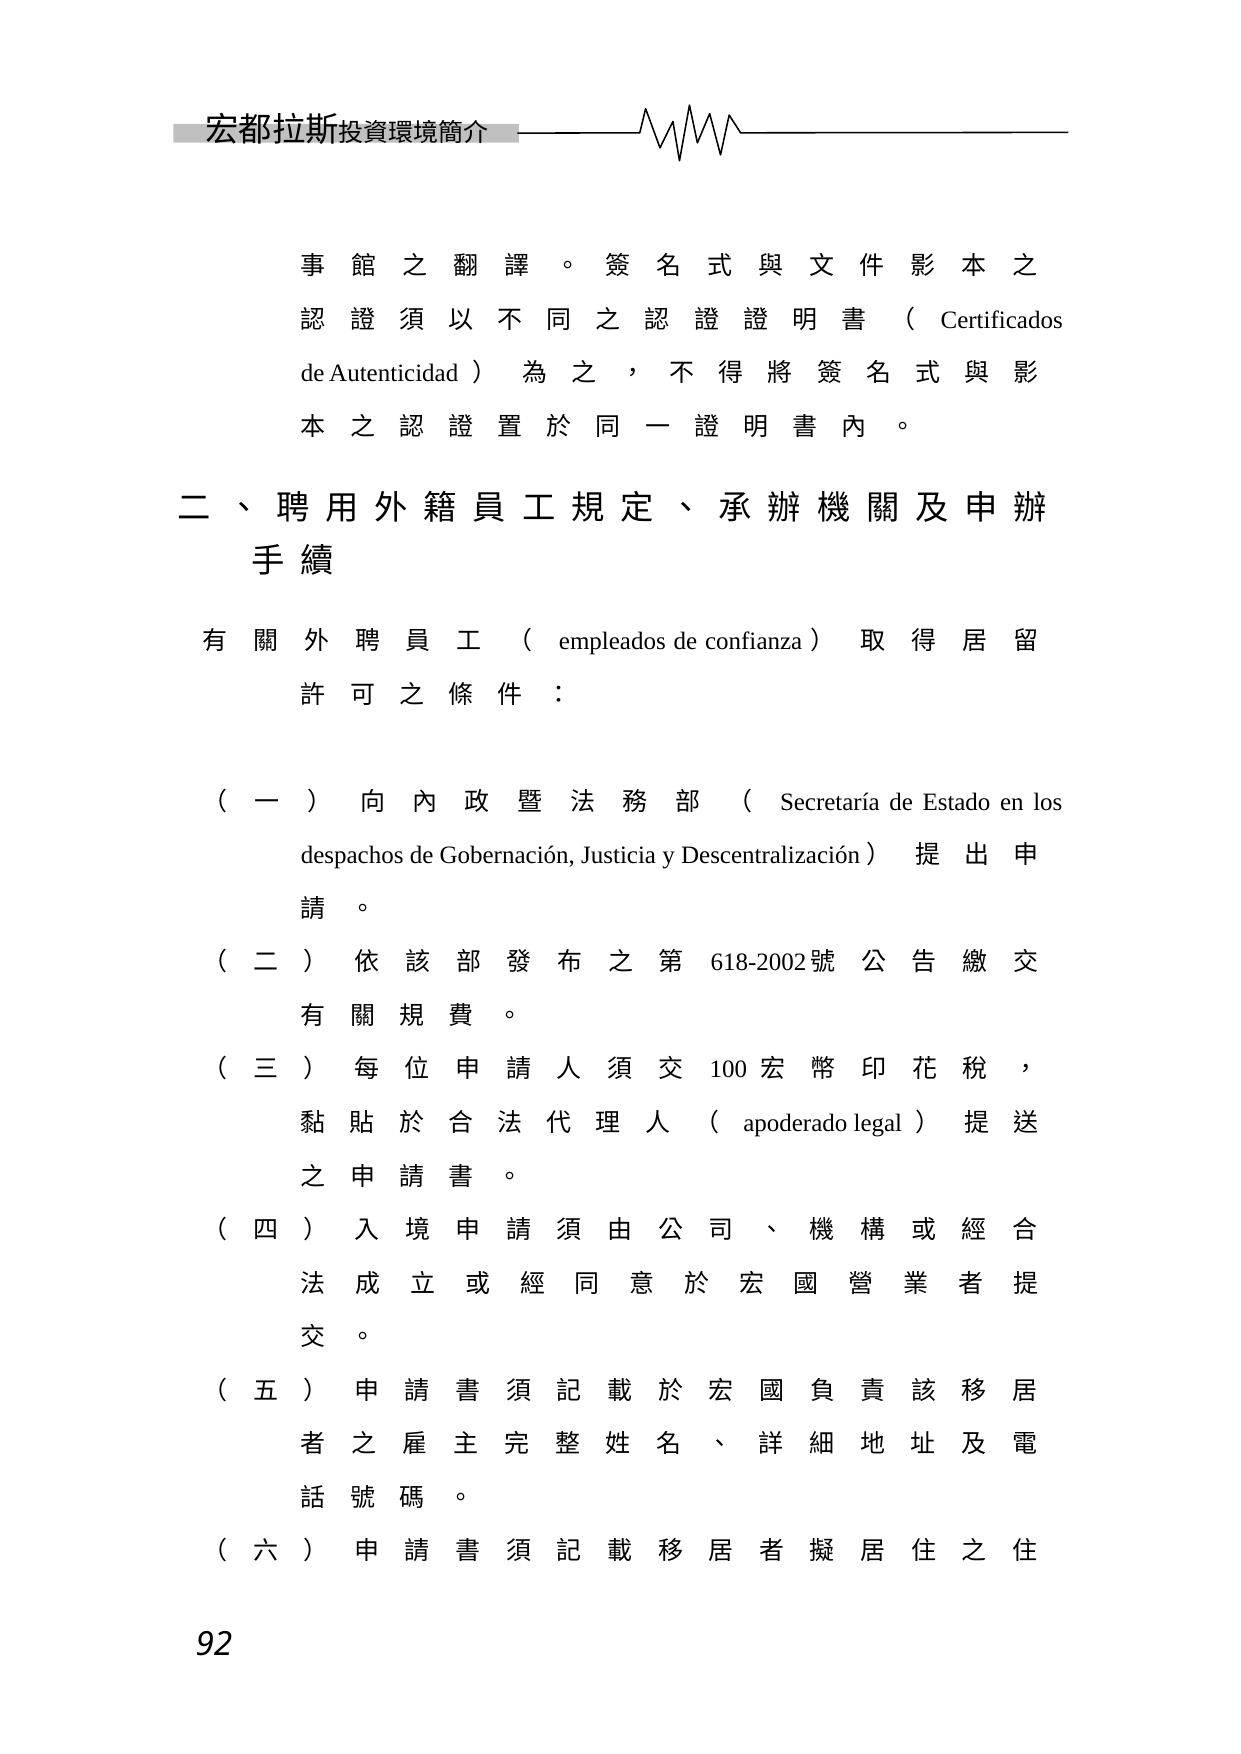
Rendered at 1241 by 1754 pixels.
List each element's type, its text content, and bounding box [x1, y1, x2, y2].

text （一）向內政暨法務部（Secretaría de Estado en los despachos de Gobernación, Justicia y Descentralización）提出申請。 [202, 773, 1063, 933]
text （五）申請書須記載於宏國負責該移居者之雇主完整姓名、詳細地址及電話號碼。 [202, 1362, 1063, 1522]
text （四）入境申請須由公司、機構或經合法成立或經同意於宏國營業者提交。 [202, 1201, 1063, 1362]
text 二、聘用外籍員工規定、承辦機關及申辦手續 [178, 478, 1063, 585]
text （六）申請書須記載移居者擬居住之住 [202, 1522, 1063, 1576]
text （三）每位申請人須交100宏幣印花稅，黏貼於合法代理人（apoderado legal）提送之申請書。 [202, 1040, 1063, 1201]
text 事館之翻譯。簽名式與文件影本之認證須以不同之認證證明書（Certificados de Autenticidad）為之，不得將簽名式與影本之認證置於同一證明書內。 [178, 237, 1063, 451]
text 有關外聘員工（empleados de confianza）取得居留許可之條件： [202, 612, 1063, 719]
text （二）依該部發布之第618-2002號公告繳交有關規費。 [202, 933, 1063, 1040]
